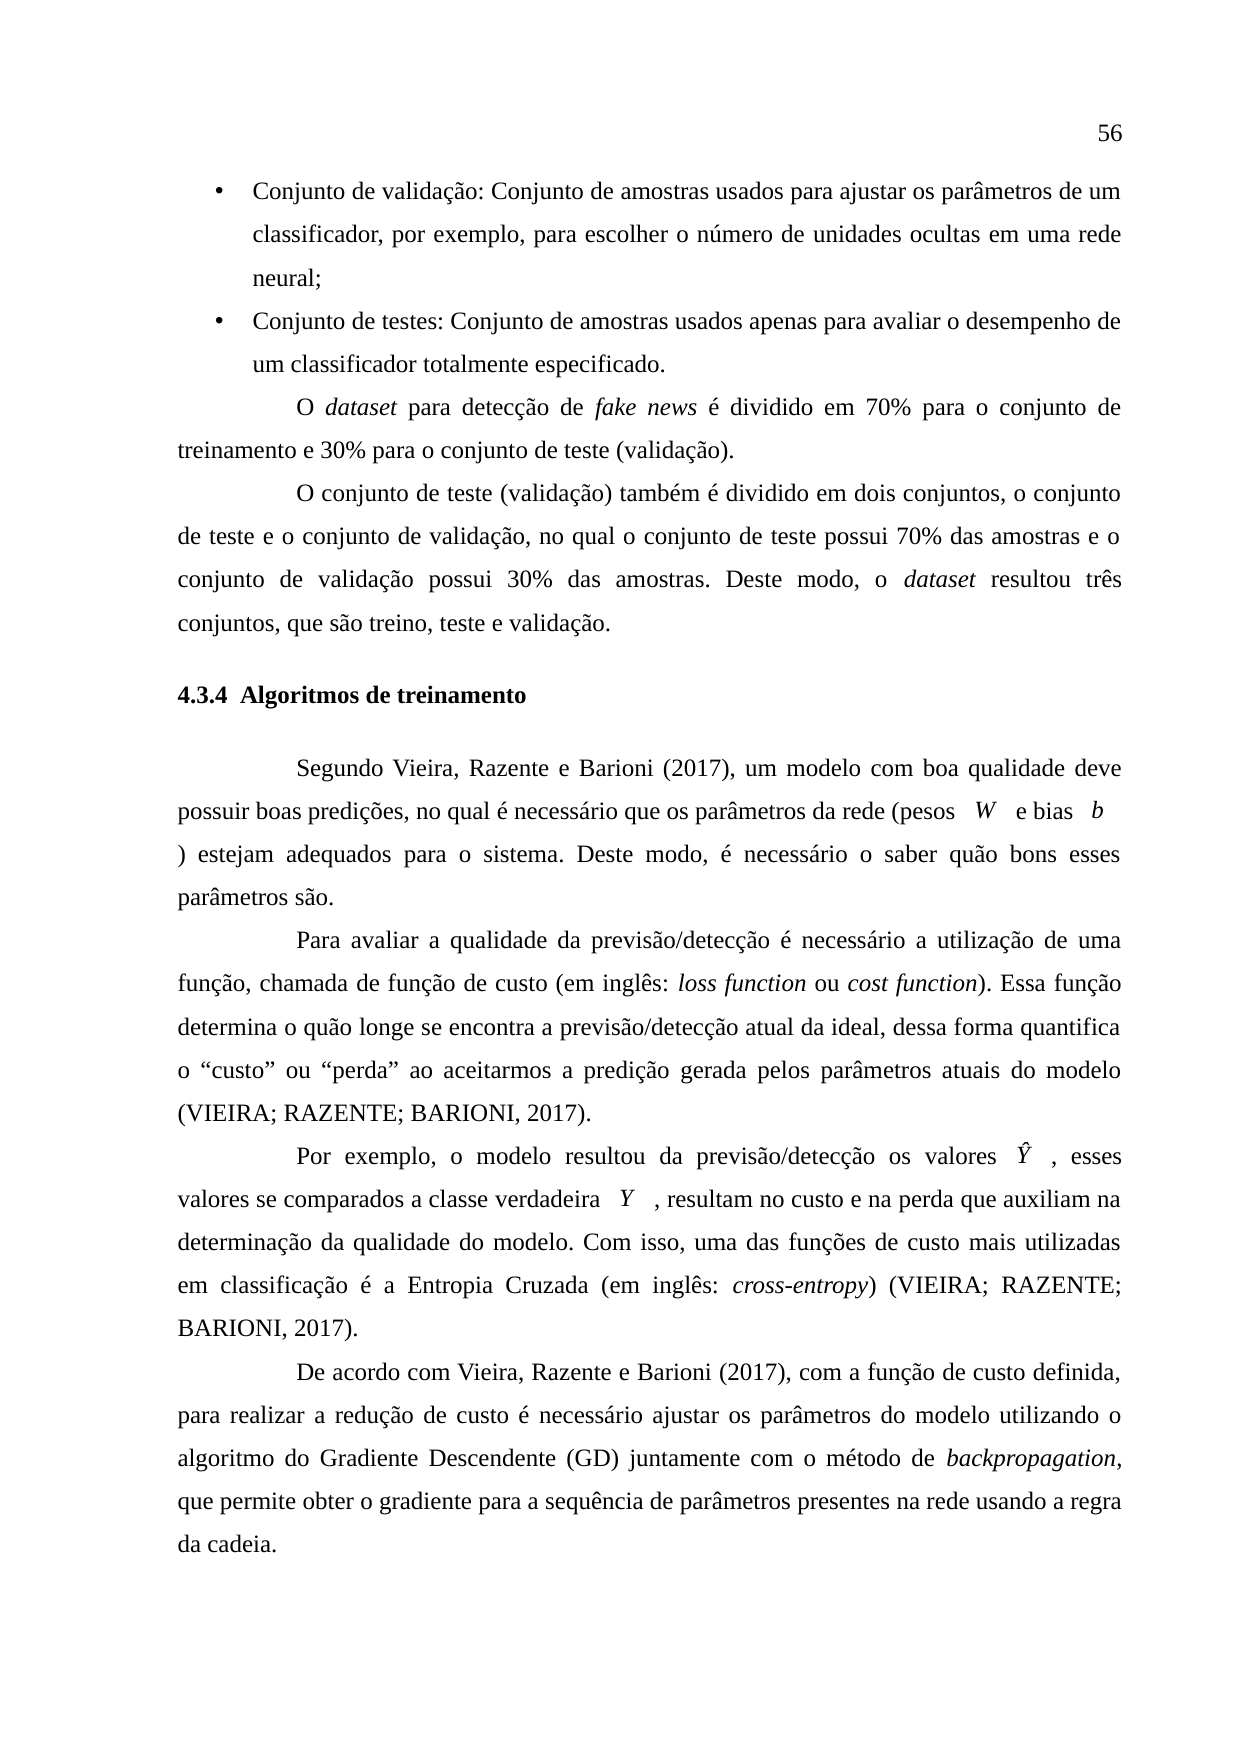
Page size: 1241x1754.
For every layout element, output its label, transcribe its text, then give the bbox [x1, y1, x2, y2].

list Conjunto de validação: Conjunto de amostras usados para ajustar os parâmetros de um classificador, por exemplo, para escolher o número de unidades ocultas em uma rede neural; [215, 176, 1122, 291]
text Segundo Vieira, Razente e Barioni (2017), um modelo com boa qualidade deve possuir boas predições, no qual é necessário que os parâmetros da rede (pesose bias) estejam adequados para o sistema. Deste modo, é necessário o saber quão bons esses parâmetros são. [177, 753, 1122, 911]
text Para avaliar a qualidade da previsão/detecção é necessário a utilização de uma função, chamada de função de custo (em inglês: loss function ou cost function). Essa função determina o quão longe se encontra a previsão/detecção atual da ideal, dessa forma quantifica o “custo” ou “perda” ao aceitarmos a predição gerada pelos parâmetros atuais do modelo (VIEIRA; RAZENTE; BARIONI, 2017). [177, 925, 1122, 1127]
list Conjunto de testes: Conjunto de amostras usados apenas para avaliar o desempenho de um classificador totalmente especificado. [215, 306, 1122, 378]
text O dataset para detecção de fake news é dividido em 70% para o conjunto de treinamento e 30% para o conjunto de teste (validação). [177, 392, 1122, 464]
subtitle Algoritmos de treinamento [177, 680, 1122, 709]
text Por exemplo, o modelo resultou da previsão/detecção os valores, esses valores se comparados a classe verdadeira, resultam no custo e na perda que auxiliam na determinação da qualidade do modelo. Com isso, uma das funções de custo mais utilizadas em classificação é a Entropia Cruzada (em inglês: cross-entropy) (VIEIRA; RAZENTE; BARIONI, 2017). [177, 1141, 1122, 1342]
text O conjunto de teste (validação) também é dividido em dois conjuntos, o conjunto de teste e o conjunto de validação, no qual o conjunto de teste possui 70% das amostras e o conjunto de validação possui 30% das amostras. Deste modo, o dataset resultou três conjuntos, que são treino, teste e validação. [177, 478, 1122, 636]
text De acordo com Vieira, Razente e Barioni (2017), com a função de custo definida, para realizar a redução de custo é necessário ajustar os parâmetros do modelo utilizando o algoritmo do Gradiente Descendente (GD) juntamente com o método de backpropagation, que permite obter o gradiente para a sequência de parâmetros presentes na rede usando a regra da cadeia. [177, 1357, 1122, 1558]
